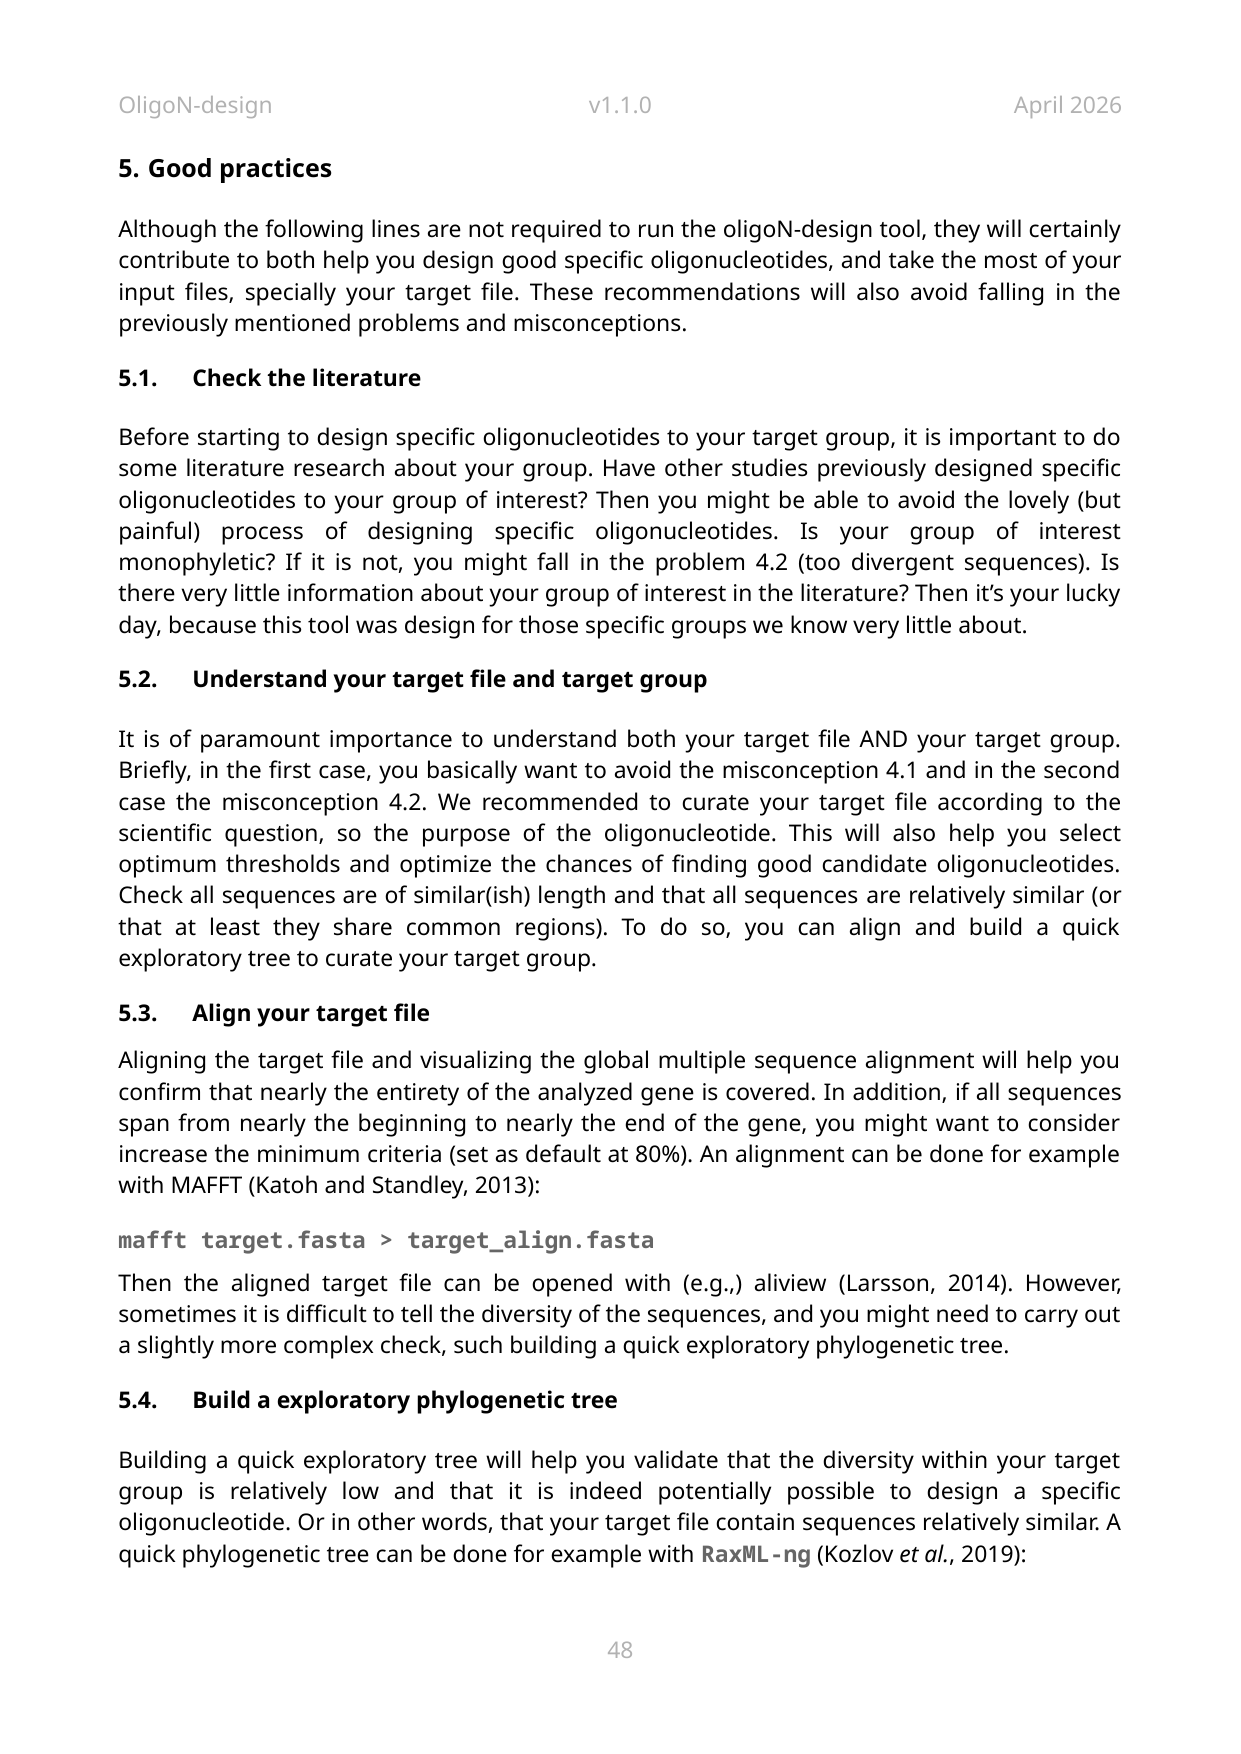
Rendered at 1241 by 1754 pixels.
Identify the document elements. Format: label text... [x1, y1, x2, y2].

subtitle Check the literature [118, 362, 1122, 393]
text Although the following lines are not required to run the oligoN-design tool, they will certainly contribute to both help you design good specific oligonucleotides, and take the most of your input files, specially your target file. These recommendations will also avoid falling in the previously mentioned problems and misconceptions. [118, 213, 1122, 338]
text Aligning the target file and visualizing the global multiple sequence alignment will help you confirm that nearly the entirety of the analyzed gene is covered. In addition, if all sequences span from nearly the beginning to nearly the end of the gene, you might want to consider increase the minimum criteria (set as default at 80%). An alignment can be done for example with MAFFT (Katoh and Standley, 2013): [118, 1044, 1122, 1200]
text Then the aligned target file can be opened with (e.g.,) aliview (Larsson, 2014). However, sometimes it is difficult to tell the diversity of the sequences, and you might need to carry out a slightly more complex check, such building a quick exploratory phylogenetic tree. [118, 1267, 1122, 1361]
text Before starting to design specific oligonucleotides to your target group, it is important to do some literature research about your group. Have other studies previously designed specific oligonucleotides to your group of interest? Then you might be able to avoid the lovely (but painful) process of designing specific oligonucleotides. Is your group of interest monophyletic? If it is not, you might fall in the problem 4.2 (too divergent sequences). Is there very little information about your group of interest in the literature? Then it’s your lucky day, because this tool was design for those specific groups we know very little about. [118, 421, 1122, 640]
text mafft target.fasta > target_align.fasta [118, 1224, 1122, 1255]
subtitle Build a exploratory phylogenetic tree [118, 1384, 1122, 1416]
subtitle Understand your target file and target group [118, 663, 1122, 695]
subtitle Good practices [118, 150, 1122, 184]
text It is of paramount importance to understand both your target file AND your target group. Briefly, in the first case, you basically want to avoid the misconception 4.1 and in the second case the misconception 4.2. We recommended to curate your target file according to the scientific question, so the purpose of the oligonucleotide. This will also help you select optimum thresholds and optimize the chances of finding good candidate oligonucleotides. Check all sequences are of similar(ish) length and that all sequences are relatively similar (or that at least they share common regions). To do so, you can align and build a quick exploratory tree to curate your target group. [118, 723, 1122, 973]
text Building a quick exploratory tree will help you validate that the diversity within your target group is relatively low and that it is indeed potentially possible to design a specific oligonucleotide. Or in other words, that your target file contain sequences relatively similar. A quick phylogenetic tree can be done for example with RaxML-ng (Kozlov et al., 2019): [118, 1444, 1122, 1569]
subtitle Align your target file [118, 996, 1122, 1028]
